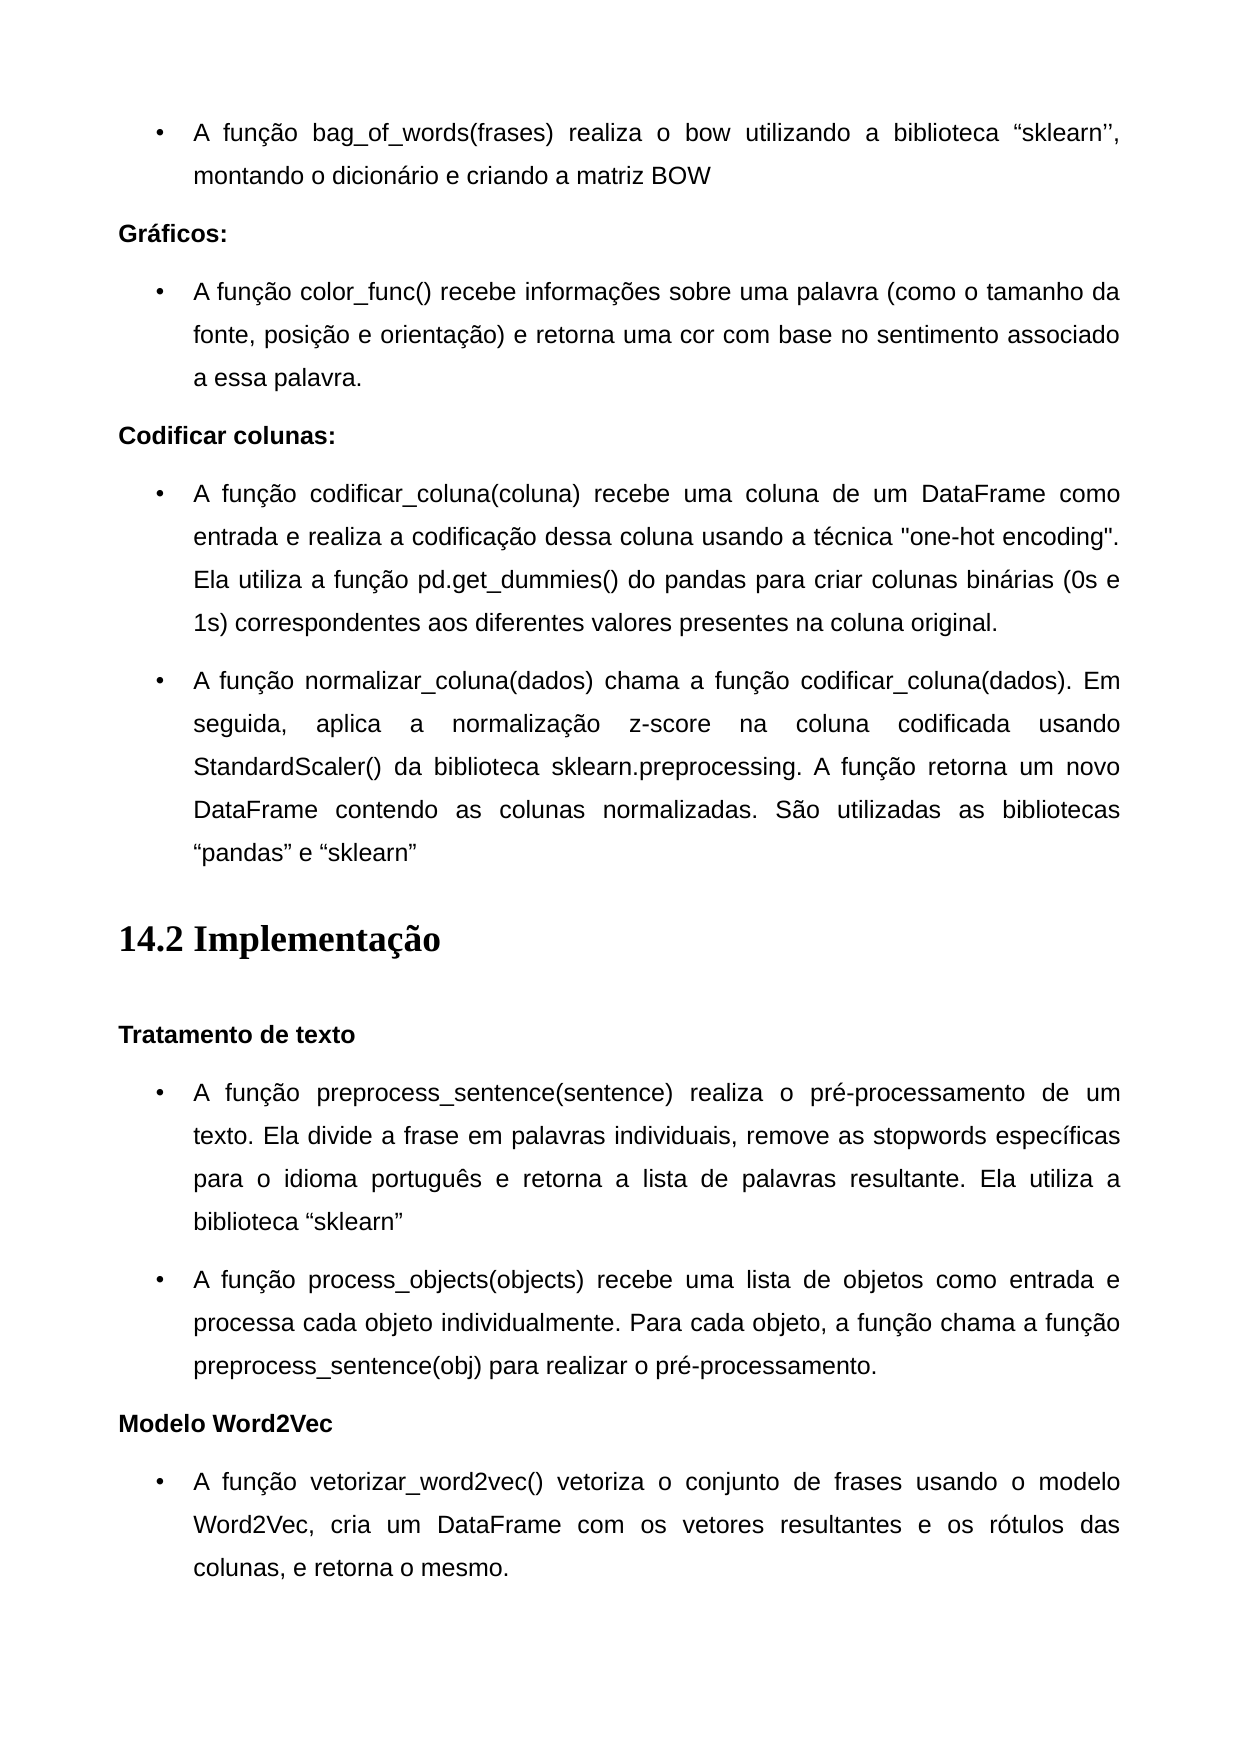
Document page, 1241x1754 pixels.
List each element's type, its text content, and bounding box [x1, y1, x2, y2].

text Tratamento de texto [118, 1020, 1122, 1049]
list A função vetorizar_word2vec() vetoriza o conjunto de frases usando o modelo Word2Vec, cria um DataFrame com os vetores resultantes e os rótulos das colunas, e retorna o mesmo. [156, 1467, 1122, 1582]
text Codificar colunas: [118, 421, 1122, 449]
subtitle 14.2 Implementação [118, 917, 1122, 960]
list A função process_objects(objects) recebe uma lista de objetos como entrada e processa cada objeto individualmente. Para cada objeto, a função chama a função preprocess_sentence(obj) para realizar o pré-processamento. [156, 1265, 1122, 1380]
list A função codificar_coluna(coluna) recebe uma coluna de um DataFrame como entrada e realiza a codificação dessa coluna usando a técnica "one-hot encoding". Ela utiliza a função pd.get_dummies() do pandas para criar colunas binárias (0s e 1s) correspondentes aos diferentes valores presentes na coluna original. [156, 478, 1122, 637]
list A função bag_of_words(frases) realiza o bow utilizando a biblioteca “sklearn’’, montando o dicionário e criando a matriz BOW [156, 118, 1122, 190]
list A função color_func() recebe informações sobre uma palavra (como o tamanho da fonte, posição e orientação) e retorna uma cor com base no sentimento associado a essa palavra. [156, 277, 1122, 392]
list A função normalizar_coluna(dados) chama a função codificar_coluna(dados). Em seguida, aplica a normalização z-score na coluna codificada usando StandardScaler() da biblioteca sklearn.preprocessing. A função retorna um novo DataFrame contendo as colunas normalizadas. São utilizadas as bibliotecas “pandas” e “sklearn” [156, 666, 1122, 867]
text Gráficos: [118, 219, 1122, 248]
text Modelo Word2Vec [118, 1409, 1122, 1438]
list A função preprocess_sentence(sentence) realiza o pré-processamento de um texto. Ela divide a frase em palavras individuais, remove as stopwords específicas para o idioma português e retorna a lista de palavras resultante. Ela utiliza a biblioteca “sklearn” [156, 1078, 1122, 1236]
